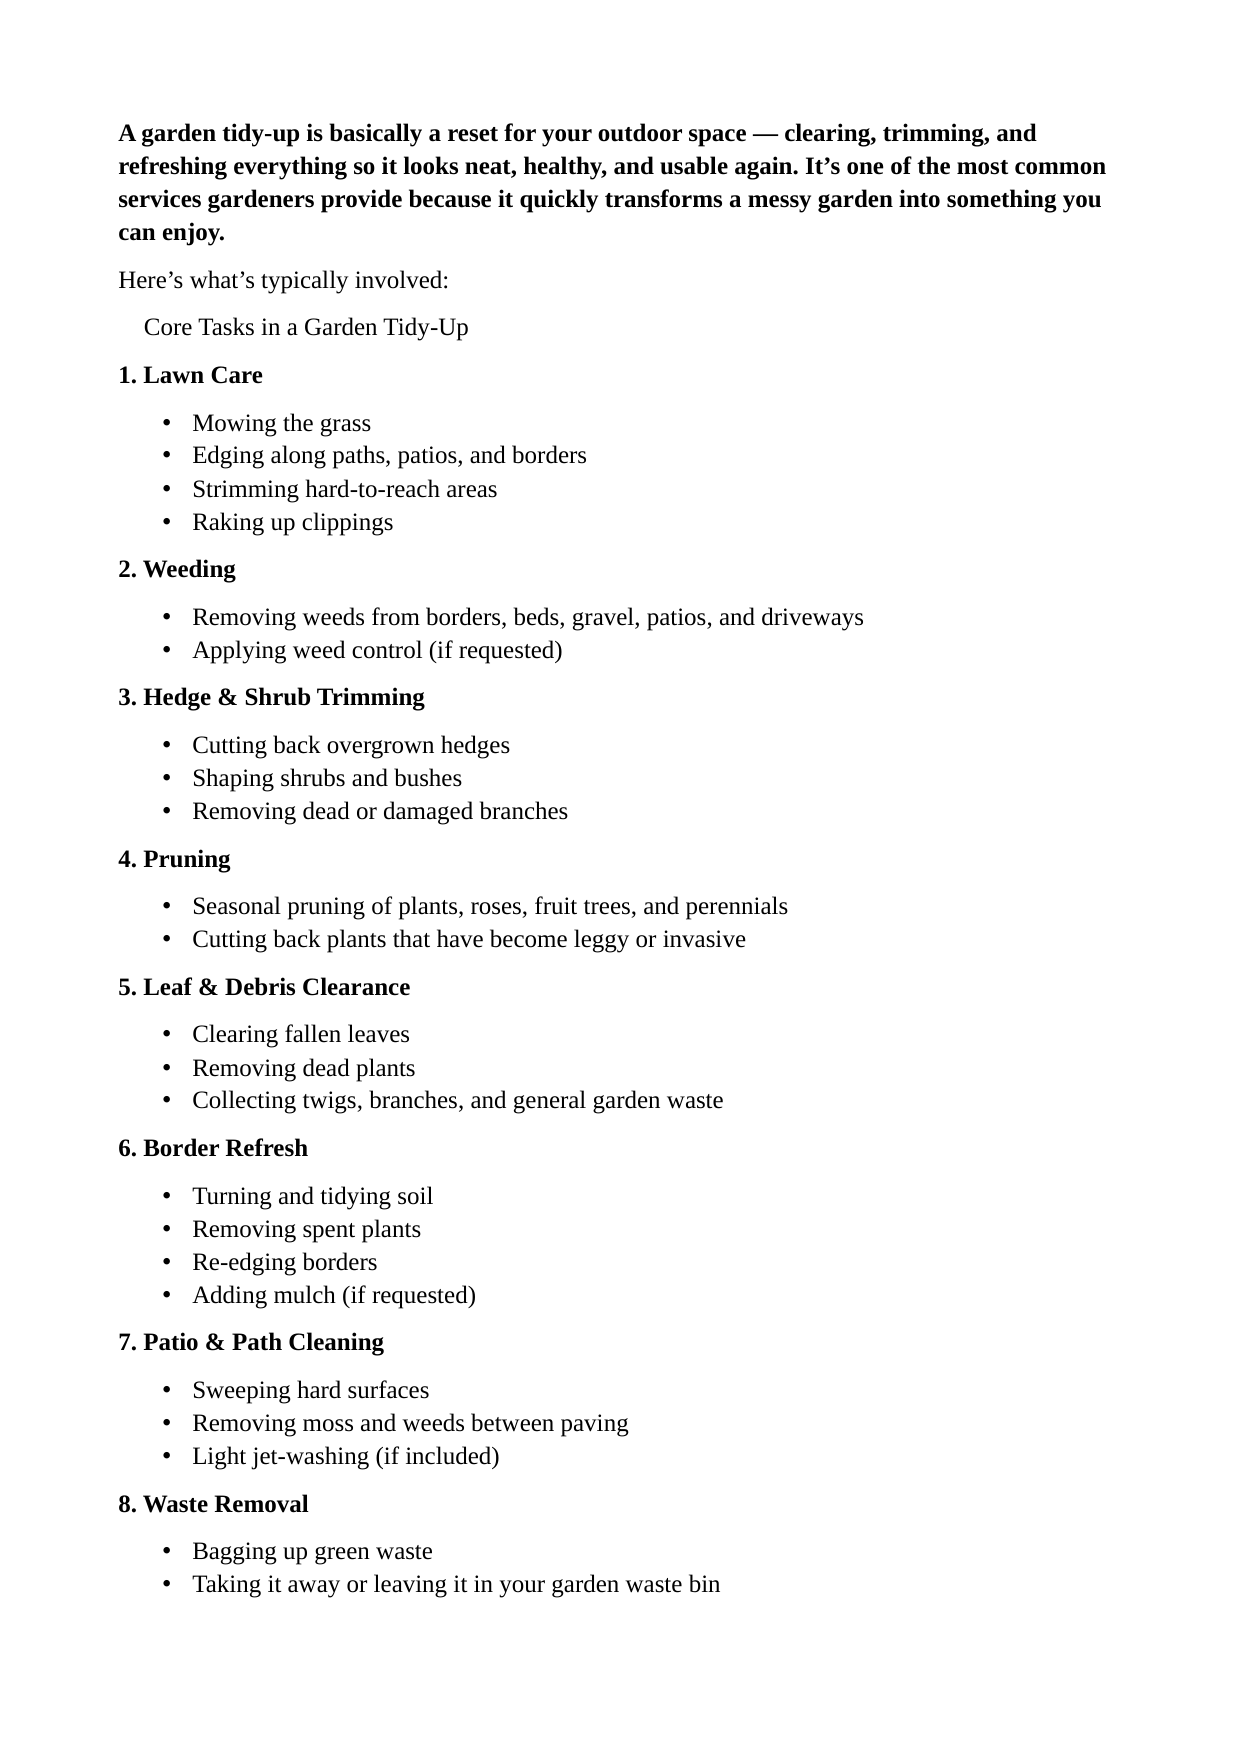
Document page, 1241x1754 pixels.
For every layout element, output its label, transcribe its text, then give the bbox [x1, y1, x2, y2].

text 1. Lawn Care [118, 360, 1122, 389]
list Cutting back plants that have become leggy or invasive [162, 924, 1122, 953]
list Applying weed control (if requested) [162, 635, 1122, 664]
list Bagging up green waste [162, 1536, 1122, 1565]
list Removing weeds from borders, beds, gravel, patios, and driveways [162, 602, 1122, 631]
list Sweeping hard surfaces [162, 1375, 1122, 1404]
text 3. Hedge & Shrub Trimming [118, 682, 1122, 711]
list Clearing fallen leaves [162, 1019, 1122, 1048]
list Removing spent plants [162, 1214, 1122, 1243]
list Edging along paths, patios, and borders [162, 441, 1122, 469]
text 7. Patio & Path Cleaning [118, 1327, 1122, 1356]
list Taking it away or leaving it in your garden waste bin [162, 1569, 1122, 1598]
list Mowing the grass [162, 408, 1122, 436]
text A garden tidy‑up is basically a reset for your outdoor space — clearing, trimming, and refreshing everything so it looks neat, healthy, and usable again. It’s one of the most common services gardeners provide because it quickly transforms a messy garden into something you can enjoy. [118, 118, 1122, 246]
list Re‑edging borders [162, 1247, 1122, 1276]
list Strimming hard‑to‑reach areas [162, 474, 1122, 502]
list Removing dead or damaged branches [162, 796, 1122, 825]
text 8. Waste Removal [118, 1489, 1122, 1517]
text 2. Weeding [118, 554, 1122, 583]
text 5. Leaf & Debris Clearance [118, 972, 1122, 1001]
text 🌿 Core Tasks in a Garden Tidy‑Up [118, 312, 1122, 341]
list Cutting back overgrown hedges [162, 730, 1122, 759]
list Light jet‑washing (if included) [162, 1441, 1122, 1470]
list Raking up clippings [162, 507, 1122, 535]
list Turning and tidying soil [162, 1181, 1122, 1209]
text Here’s what’s typically involved: [118, 265, 1122, 293]
text 6. Border Refresh [118, 1133, 1122, 1162]
list Shaping shrubs and bushes [162, 763, 1122, 792]
list Adding mulch (if requested) [162, 1280, 1122, 1309]
text 4. Pruning [118, 844, 1122, 872]
list Collecting twigs, branches, and general garden waste [162, 1086, 1122, 1114]
list Removing dead plants [162, 1053, 1122, 1081]
list Seasonal pruning of plants, roses, fruit trees, and perennials [162, 891, 1122, 920]
list Removing moss and weeds between paving [162, 1408, 1122, 1437]
